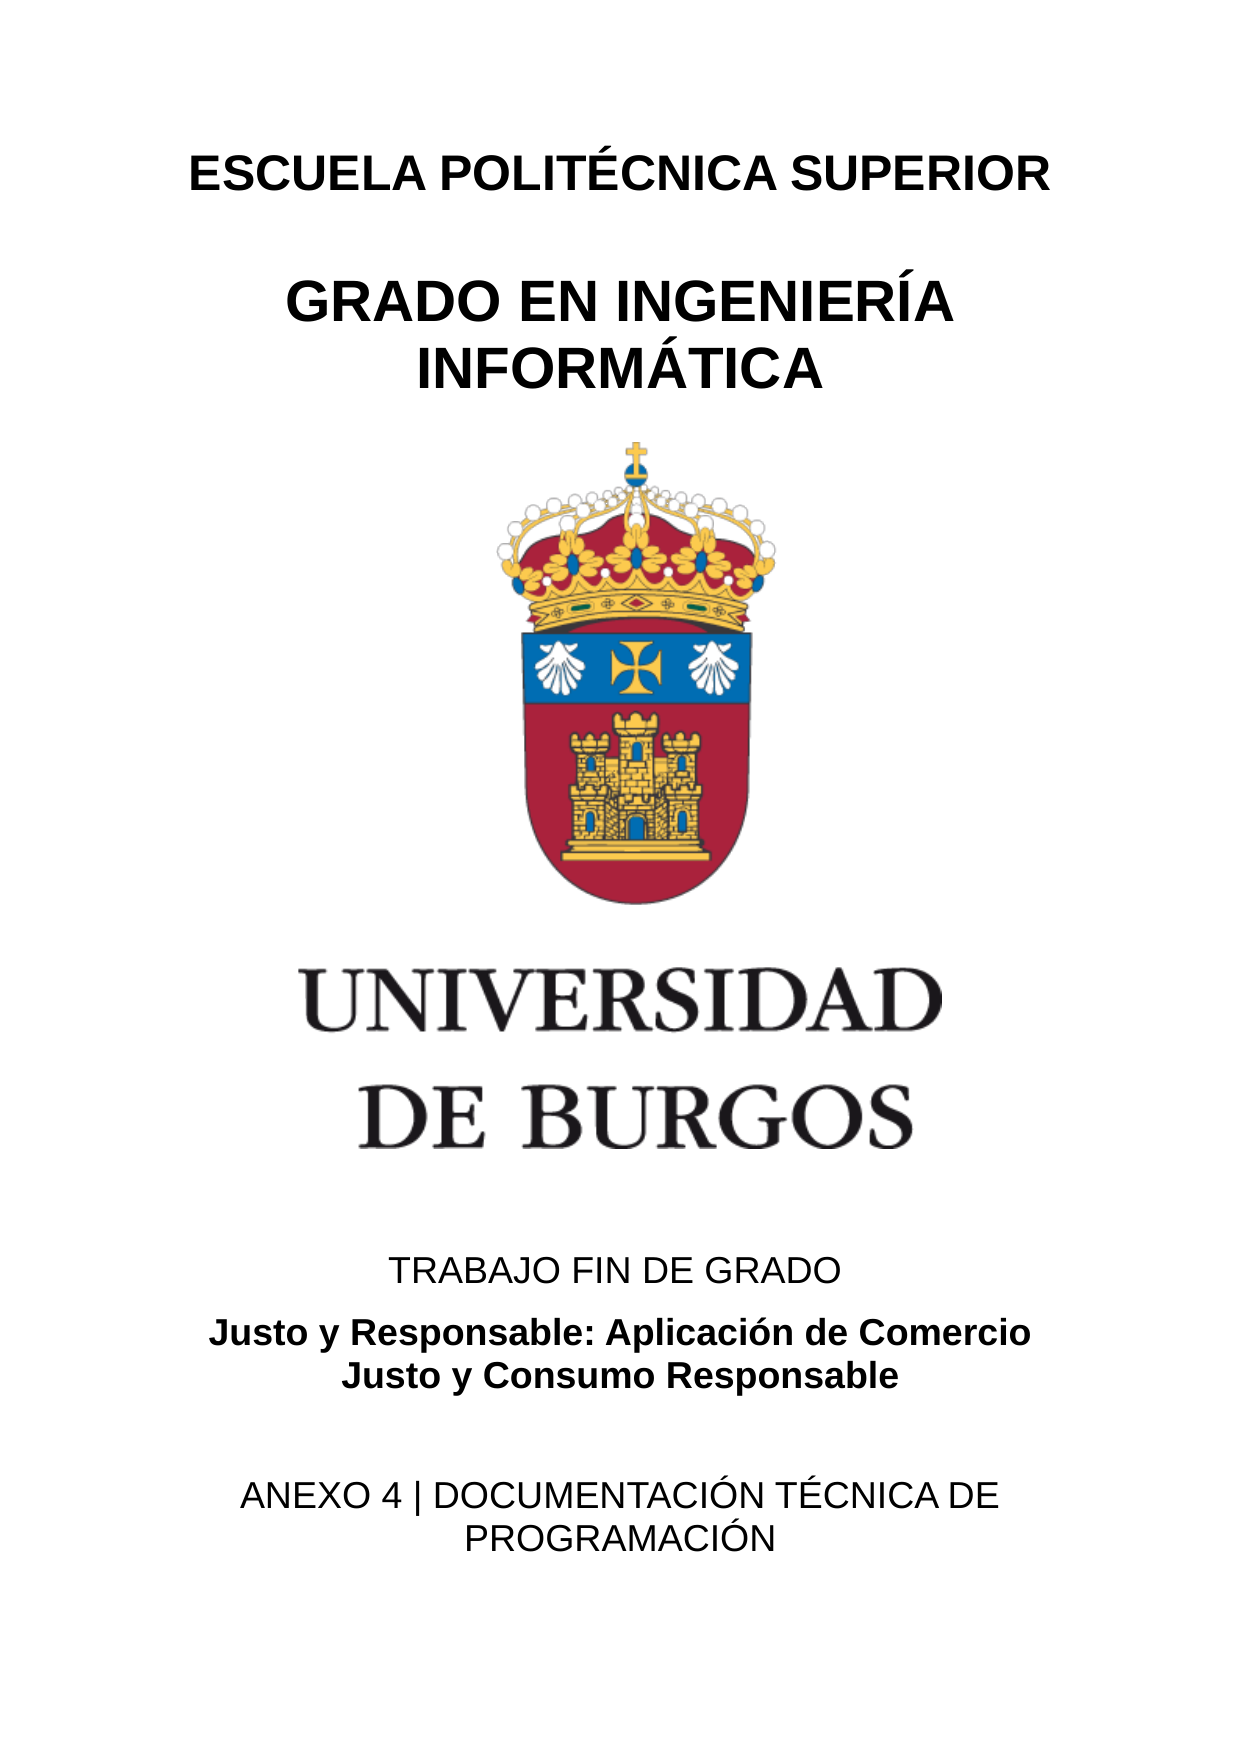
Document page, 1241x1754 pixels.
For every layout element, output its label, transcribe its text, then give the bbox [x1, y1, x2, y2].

subtitle Justo y Responsable: Aplicación de Comercio Justo y Consumo Responsable [118, 1310, 1122, 1397]
subtitle TRABAJO FIN DE GRADO [118, 1248, 1122, 1292]
subtitle ANEXO 4 | DOCUMENTACIÓN TÉCNICA DE PROGRAMACIÓN [118, 1473, 1122, 1559]
title GRADO EN INGENIERÍA INFORMÁTICA [118, 267, 1122, 401]
picture [298, 442, 942, 1149]
title ESCUELA POLITÉCNICA SUPERIOR [118, 143, 1122, 201]
